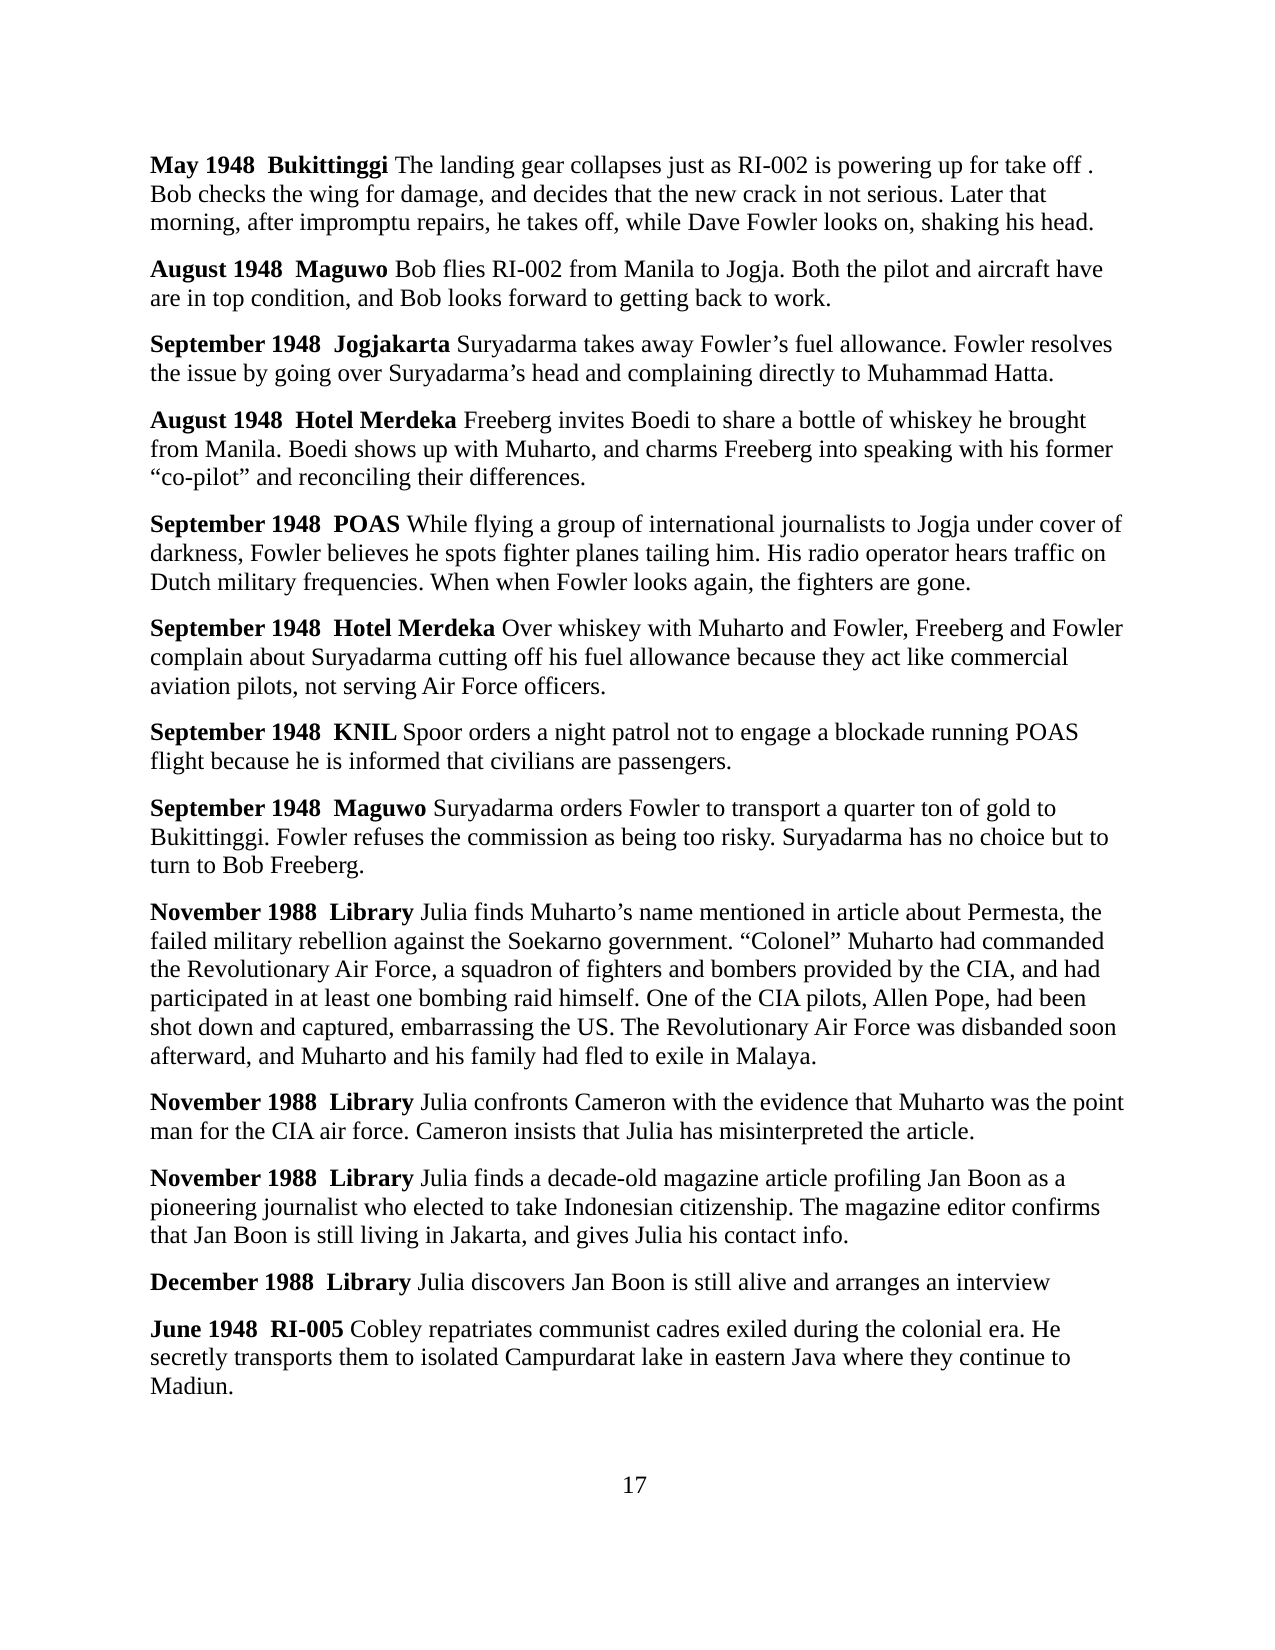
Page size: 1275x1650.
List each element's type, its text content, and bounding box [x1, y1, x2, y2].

text June 1948 RI-005 Cobley repatriates communist cadres exiled during the colonial era. He secretly transports them to isolated Campurdarat lake in eastern Java where they continue to Madiun. [150, 1314, 1125, 1400]
text May 1948 Bukittinggi The landing gear collapses just as RI-002 is powering up for take off . Bob checks the wing for damage, and decides that the new crack in not serious. Later that morning, after impromptu repairs, he takes off, while Dave Fowler looks on, shaking his head. [150, 150, 1125, 236]
text November 1988 Library Julia finds Muharto’s name mentioned in article about Permesta, the failed military rebellion against the Soekarno government. “Colonel” Muharto had commanded the Revolutionary Air Force, a squadron of fighters and bombers provided by the CIA, and had participated in at least one bombing raid himself. One of the CIA pilots, Allen Pope, had been shot down and captured, embarrassing the US. The Revolutionary Air Force was disbanded soon afterward, and Muharto and his family had fled to exile in Malaya. [150, 897, 1125, 1069]
text August 1948 Hotel Merdeka Freeberg invites Boedi to share a bottle of whiskey he brought from Manila. Boedi shows up with Muharto, and charms Freeberg into speaking with his former “co-pilot” and reconciling their differences. [150, 405, 1125, 491]
text September 1948 KNIL Spoor orders a night patrol not to engage a blockade running POAS flight because he is informed that civilians are passengers. [150, 717, 1125, 775]
text November 1988 Library Julia finds a decade-old magazine article profiling Jan Boon as a pioneering journalist who elected to take Indonesian citizenship. The magazine editor confirms that Jan Boon is still living in Jakarta, and gives Julia his contact info. [150, 1163, 1125, 1249]
text September 1948 POAS While flying a group of international journalists to Jogja under cover of darkness, Fowler believes he spots fighter planes tailing him. His radio operator hears traffic on Dutch military frequencies. When when Fowler looks again, the fighters are gone. [150, 509, 1125, 595]
text December 1988 Library Julia discovers Jan Boon is still alive and arranges an interview [150, 1267, 1125, 1296]
text September 1948 Jogjakarta Suryadarma takes away Fowler’s fuel allowance. Fowler resolves the issue by going over Suryadarma’s head and complaining directly to Muhammad Hatta. [150, 329, 1125, 387]
text August 1948 Maguwo Bob flies RI-002 from Manila to Jogja. Both the pilot and aircraft have are in top condition, and Bob looks forward to getting back to work. [150, 254, 1125, 312]
text September 1948 Hotel Merdeka Over whiskey with Muharto and Fowler, Freeberg and Fowler complain about Suryadarma cutting off his fuel allowance because they act like commercial aviation pilots, not serving Air Force officers. [150, 613, 1125, 699]
text September 1948 Maguwo Suryadarma orders Fowler to transport a quarter ton of gold to Bukittinggi. Fowler refuses the commission as being too risky. Suryadarma has no choice but to turn to Bob Freeberg. [150, 793, 1125, 879]
text November 1988 Library Julia confronts Cameron with the evidence that Muharto was the point man for the CIA air force. Cameron insists that Julia has misinterpreted the article. [150, 1087, 1125, 1145]
